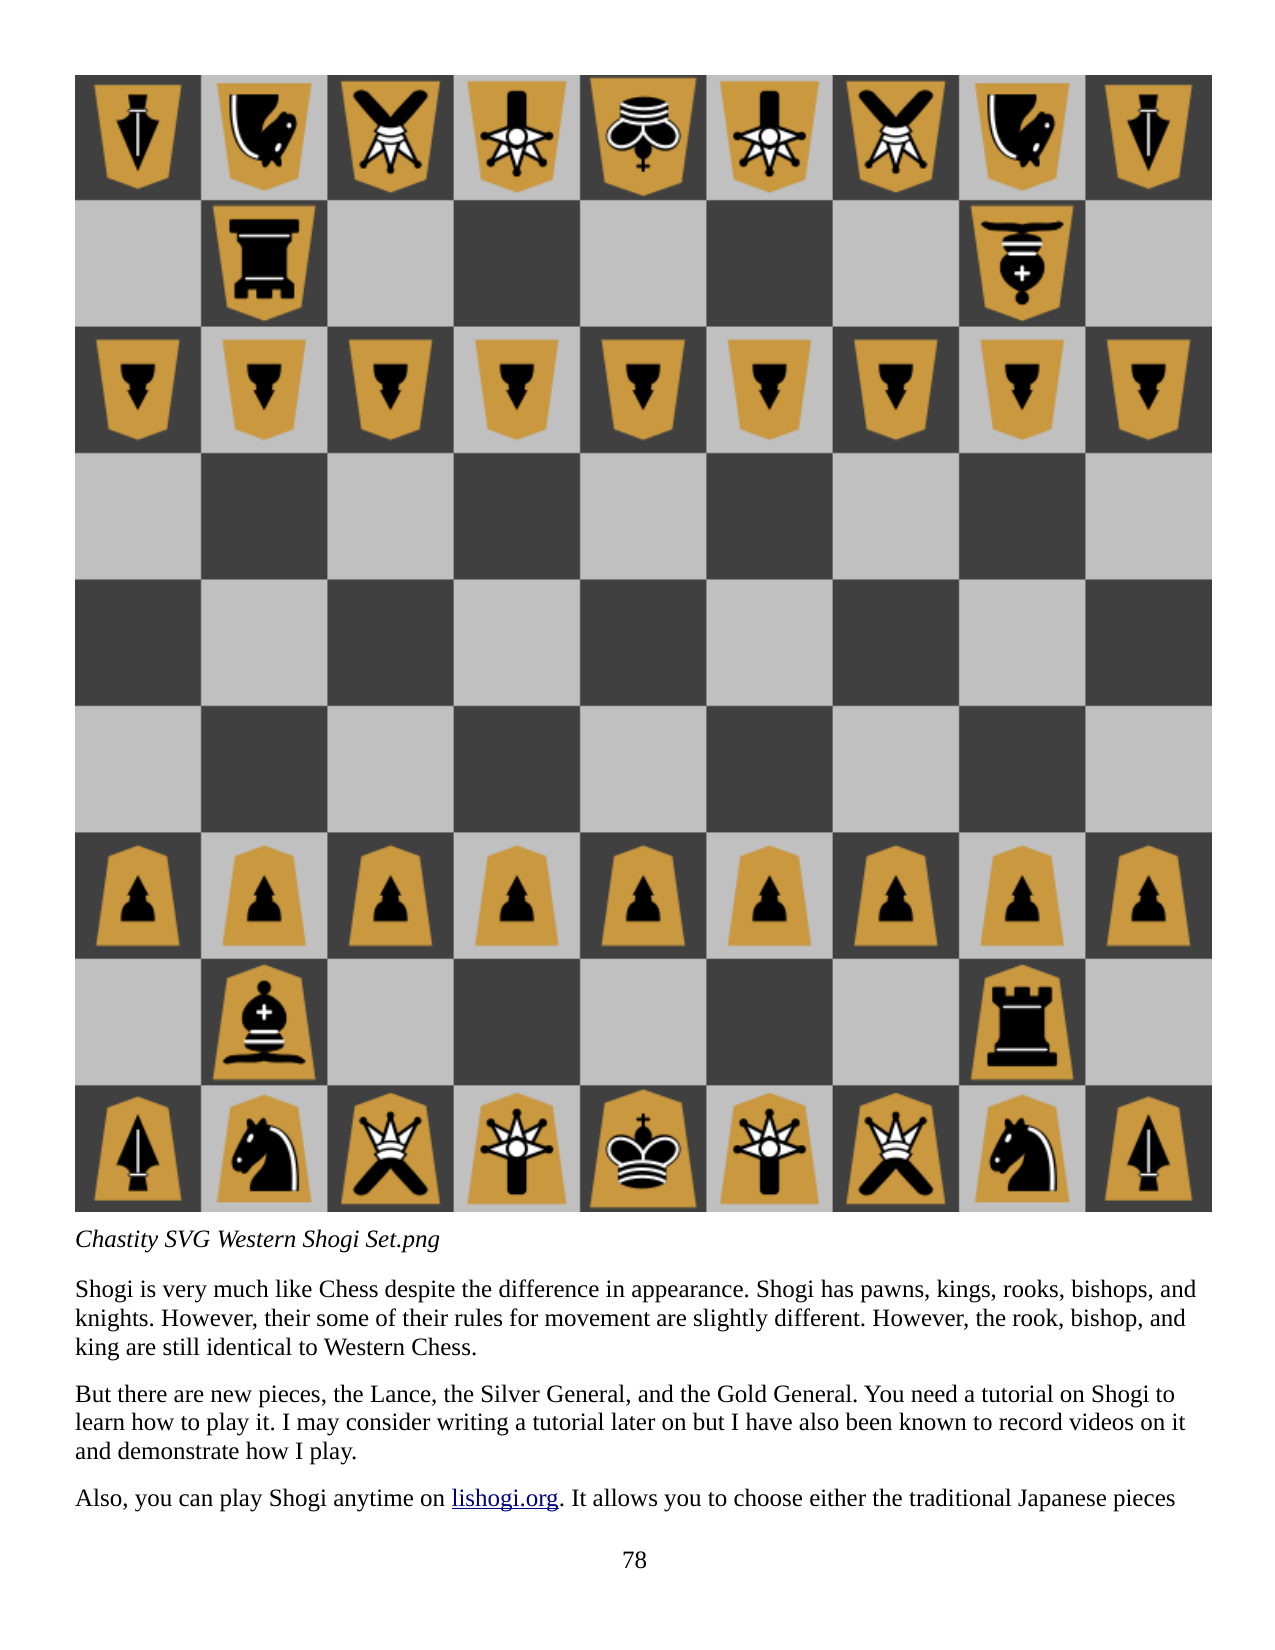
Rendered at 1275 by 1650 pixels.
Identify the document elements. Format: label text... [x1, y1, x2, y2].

picture [75, 75, 1212, 1212]
text Also, you can play Shogi anytime on lishogi.org. It allows you to choose either the traditional Japanese pieces [75, 1483, 1200, 1512]
text Shogi is very much like Chess despite the difference in appearance. Shogi has pawns, kings, rooks, bishops, and knights. However, their some of their rules for movement are slightly different. However, the rook, bishop, and king are still identical to Western Chess. [75, 1274, 1200, 1361]
text Chastity SVG Western Shogi Set.png [75, 1224, 1200, 1253]
text But there are new pieces, the Lance, the Silver General, and the Gold General. You need a tutorial on Shogi to learn how to play it. I may consider writing a tutorial later on but I have also been known to record videos on it and demonstrate how I play. [75, 1379, 1200, 1465]
